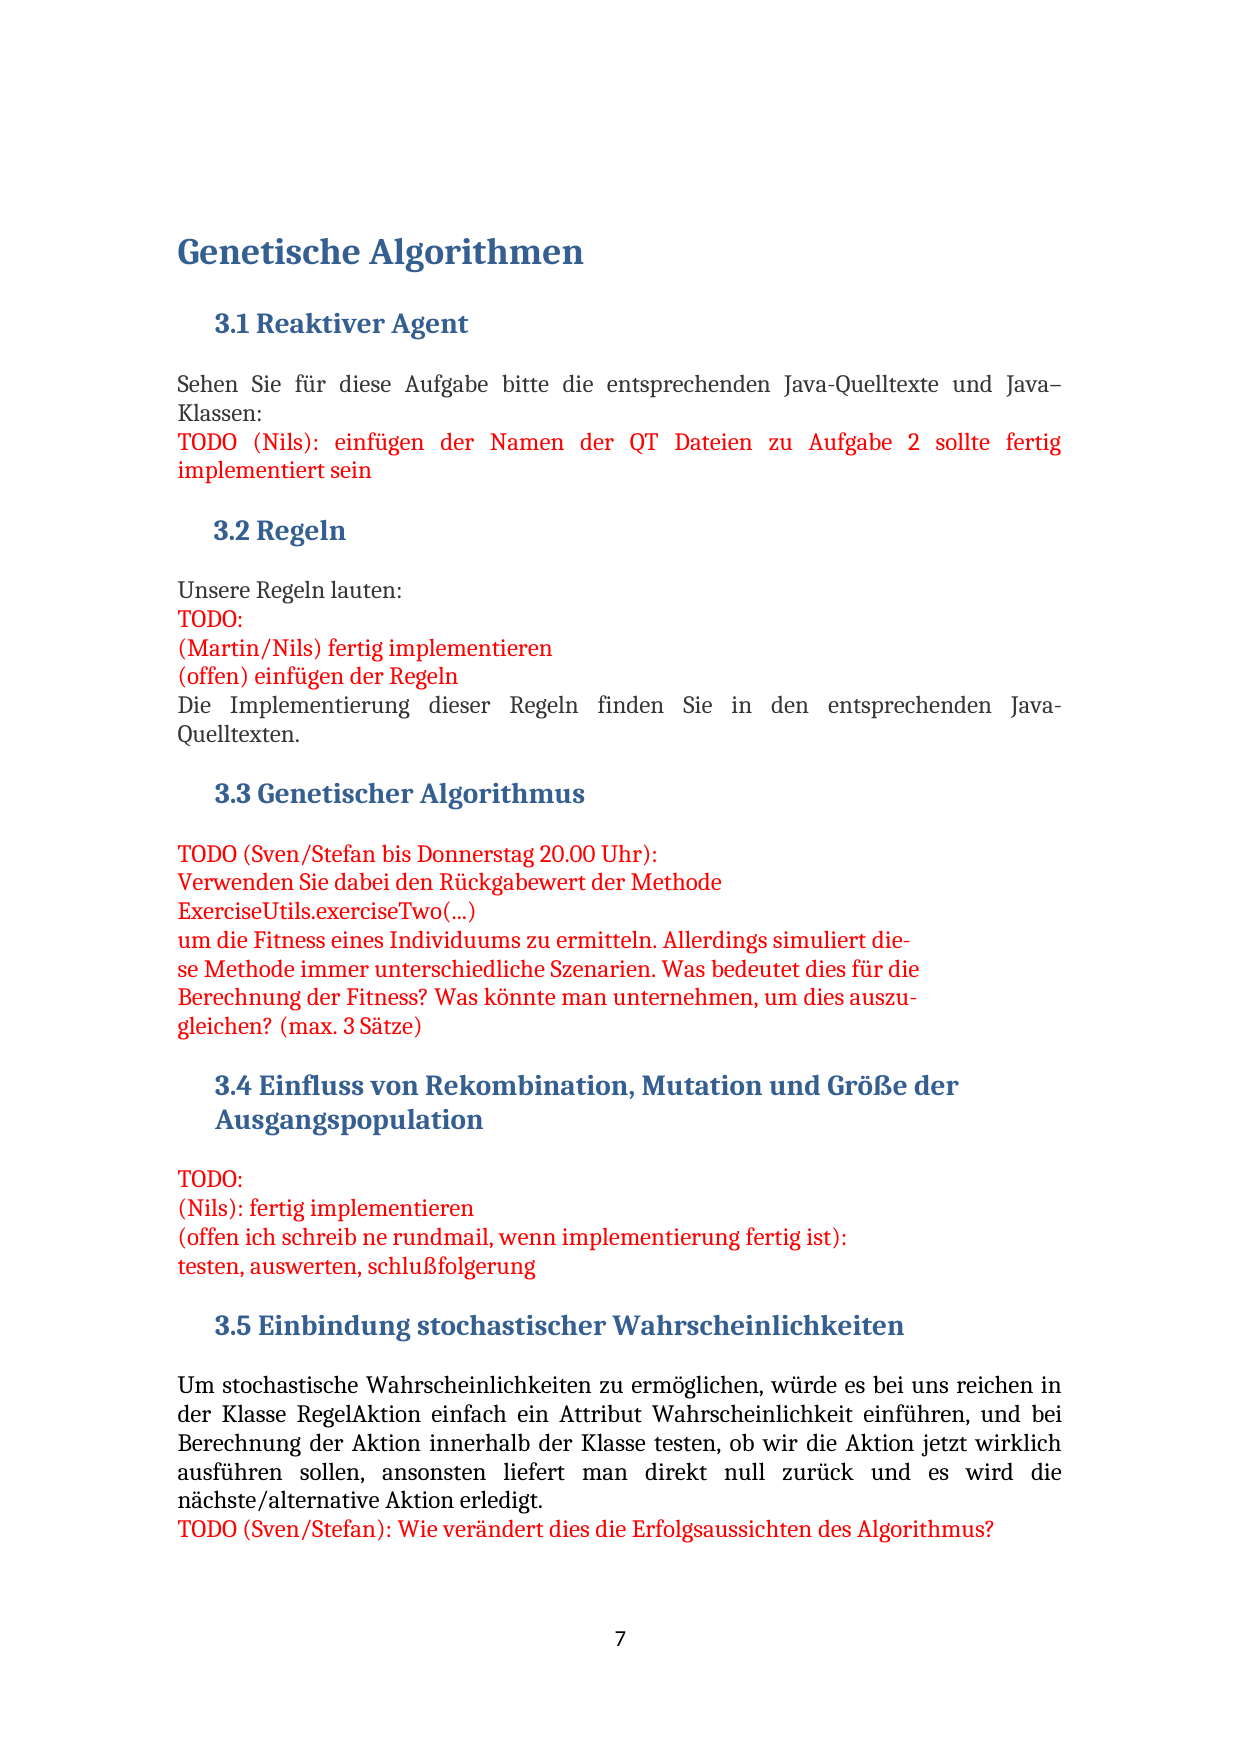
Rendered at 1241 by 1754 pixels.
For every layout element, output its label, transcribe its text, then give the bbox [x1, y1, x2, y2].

text Berechnung der Fitness? Was könnte man unternehmen, um dies auszu- [177, 983, 1063, 1012]
text Verwenden Sie dabei den Rückgabewert der Methode [177, 868, 1063, 897]
text TODO (Nils): einfügen der Namen der QT Dateien zu Aufgabe 2 sollte fertig implementiert sein [177, 427, 1063, 485]
text ExerciseUtils.exerciseTwo(...) [177, 897, 1063, 926]
subtitle Genetische Algorithmen [177, 231, 1063, 274]
text TODO: [177, 1165, 1063, 1194]
text (offen) einfügen der Regeln [177, 662, 1063, 691]
subtitle 3.2 Regeln [213, 514, 1063, 547]
text Um stochastische Wahrscheinlichkeiten zu ermöglichen, würde es bei uns reichen in der Klasse RegelAktion einfach ein Attribut Wahrscheinlichkeit einführen, und bei Berechnung der Aktion innerhalb der Klasse testen, ob wir die Aktion jetzt wirklich ausführen sollen, ansonsten liefert man direkt null zurück und es wird die nächste/alternative Aktion erledigt. [177, 1371, 1063, 1515]
text TODO (Sven/Stefan): Wie verändert dies die Erfolgsaussichten des Algorithmus? [177, 1515, 1063, 1544]
text se Methode immer unterschiedliche Szenarien. Was bedeutet dies für die [177, 954, 1063, 983]
text testen, auswerten, schlußfolgerung [177, 1252, 1063, 1280]
subtitle 3.5 Einbindung stochastischer Wahrscheinlichkeiten [215, 1309, 1063, 1343]
text TODO (Sven/Stefan bis Donnerstag 20.00 Uhr): [177, 839, 1063, 868]
text (Nils): fertig implementieren [177, 1194, 1063, 1223]
text Die Implementierung dieser Regeln finden Sie in den entsprechenden Java-Quelltexten. [177, 691, 1063, 748]
text um die Fitness eines Individuums zu ermitteln. Allerdings simuliert die- [177, 926, 1063, 954]
subtitle 3.4 Einfluss von Rekombination, Mutation und Größe der Ausgangspopulation [215, 1069, 1063, 1137]
text TODO: [177, 605, 1063, 633]
subtitle 3.3 Genetischer Algorithmus [215, 777, 1063, 811]
text gleichen? (max. 3 Sätze) [177, 1012, 1063, 1041]
subtitle 3.1 Reaktiver Agent [215, 308, 1063, 341]
text (Martin/Nils) fertig implementieren [177, 633, 1063, 662]
text Sehen Sie für diese Aufgabe bitte die entsprechenden Java-Quelltexte und Java–Klassen: [177, 370, 1063, 427]
text Unsere Regeln lauten: [177, 576, 1063, 605]
text (offen ich schreib ne rundmail, wenn implementierung fertig ist): [177, 1223, 1063, 1252]
